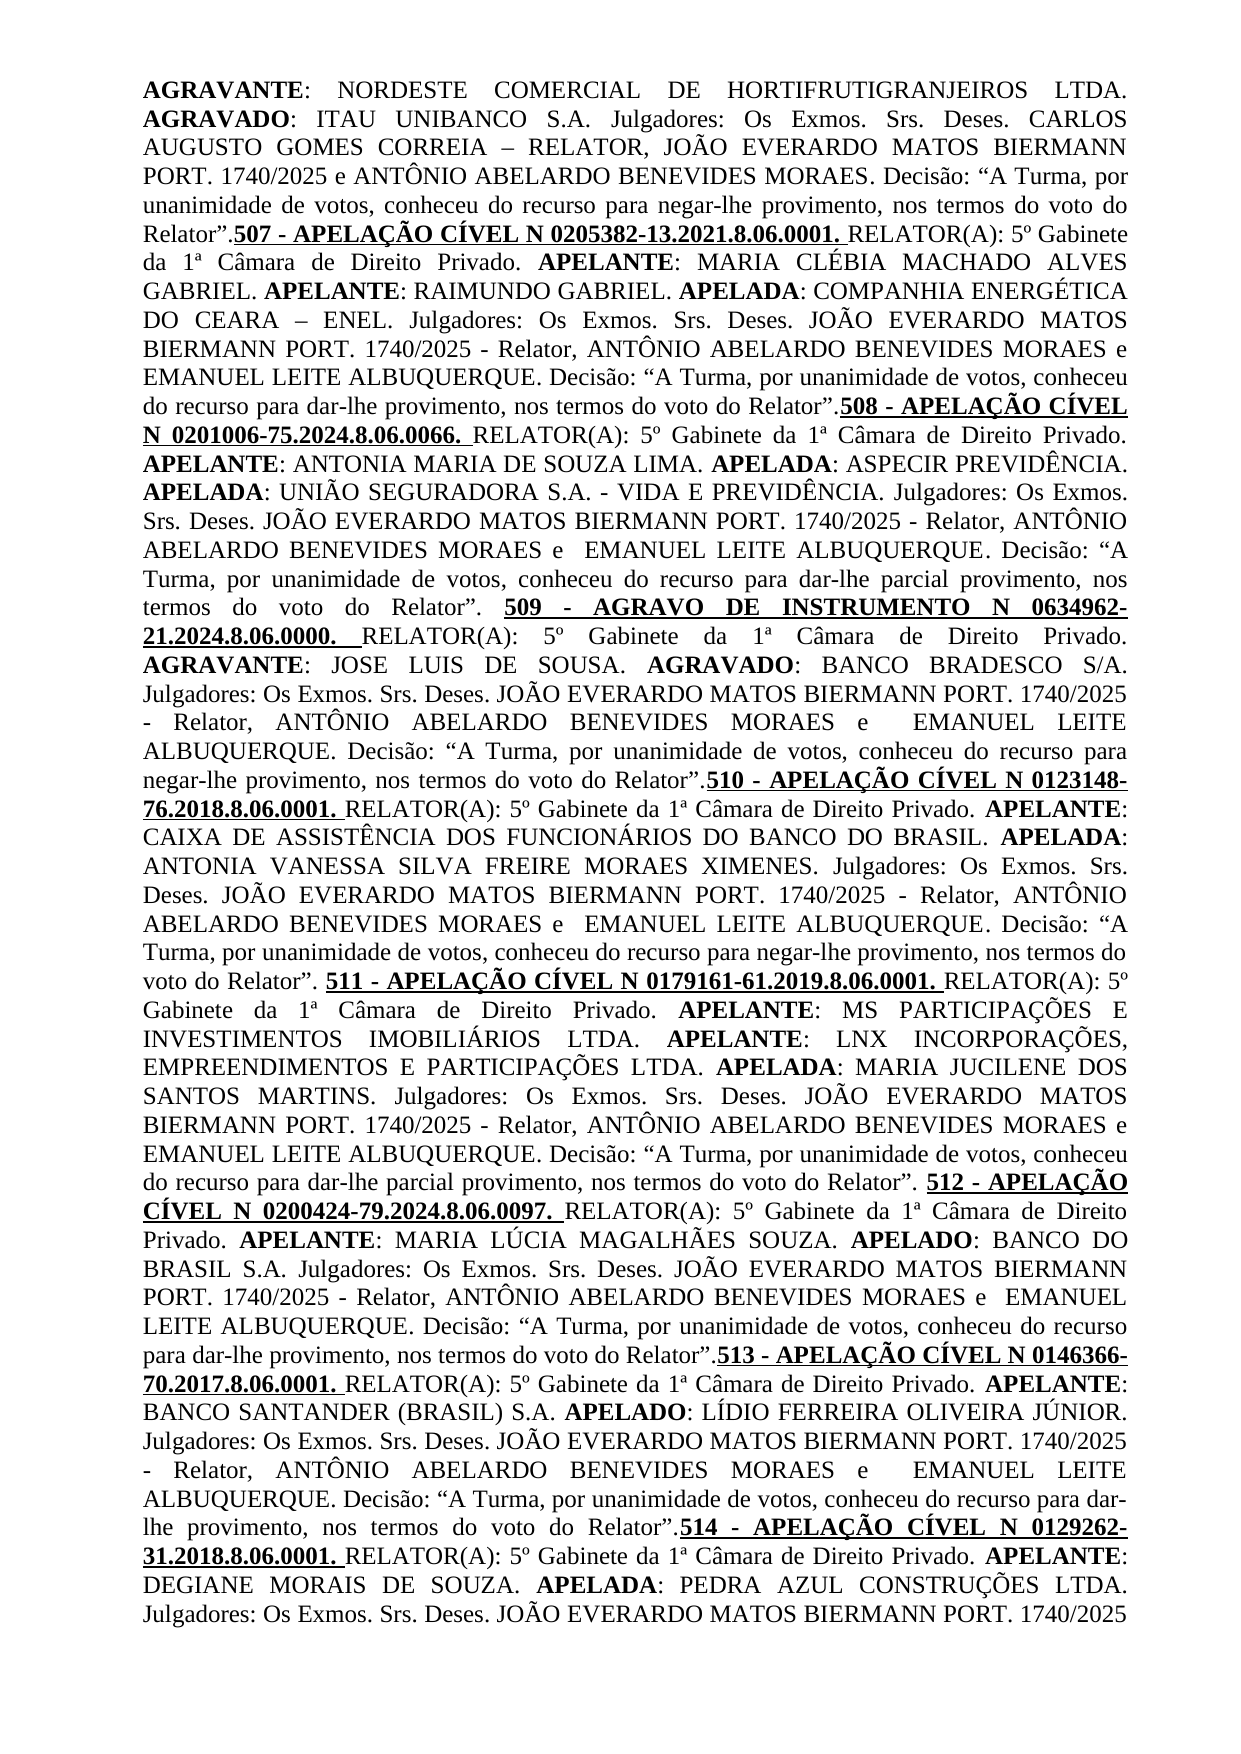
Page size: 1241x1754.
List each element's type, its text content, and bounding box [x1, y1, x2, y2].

text AGRAVANTE: NORDESTE COMERCIAL DE HORTIFRUTIGRANJEIROS LTDA. AGRAVADO: ITAU UNIBANCO S.A. Julgadores: Os Exmos. Srs. Deses. CARLOS AUGUSTO GOMES CORREIA – RELATOR, JOÃO EVERARDO MATOS BIERMANN PORT. 1740/2025 e ANTÔNIO ABELARDO BENEVIDES MORAES. Decisão: “A Turma, por unanimidade de votos, conheceu do recurso para negar-lhe provimento, nos termos do voto do Relator”.507 - APELAÇÃO CÍVEL N 0205382-13.2021.8.06.0001. RELATOR(A): 5º Gabinete da 1ª Câmara de Direito Privado. APELANTE: MARIA CLÉBIA MACHADO ALVES GABRIEL. APELANTE: RAIMUNDO GABRIEL. APELADA: COMPANHIA ENERGÉTICA DO CEARA – ENEL. Julgadores: Os Exmos. Srs. Deses. JOÃO EVERARDO MATOS BIERMANN PORT. 1740/2025 - Relator, ANTÔNIO ABELARDO BENEVIDES MORAES e EMANUEL LEITE ALBUQUERQUE. Decisão: “A Turma, por unanimidade de votos, conheceu do recurso para dar-lhe provimento, nos termos do voto do Relator”.508 - APELAÇÃO CÍVEL N 0201006-75.2024.8.06.0066. RELATOR(A): 5º Gabinete da 1ª Câmara de Direito Privado. APELANTE: ANTONIA MARIA DE SOUZA LIMA. APELADA: ASPECIR PREVIDÊNCIA. APELADA: UNIÃO SEGURADORA S.A. - VIDA E PREVIDÊNCIA. Julgadores: Os Exmos. Srs. Deses. JOÃO EVERARDO MATOS BIERMANN PORT. 1740/2025 - Relator, ANTÔNIO ABELARDO BENEVIDES MORAES e EMANUEL LEITE ALBUQUERQUE. Decisão: “A Turma, por unanimidade de votos, conheceu do recurso para dar-lhe parcial provimento, nos termos do voto do Relator”. 509 - AGRAVO DE INSTRUMENTO N 0634962-21.2024.8.06.0000. RELATOR(A): 5º Gabinete da 1ª Câmara de Direito Privado. AGRAVANTE: JOSE LUIS DE SOUSA. AGRAVADO: BANCO BRADESCO S/A. Julgadores: Os Exmos. Srs. Deses. JOÃO EVERARDO MATOS BIERMANN PORT. 1740/2025 - Relator, ANTÔNIO ABELARDO BENEVIDES MORAES e EMANUEL LEITE ALBUQUERQUE. Decisão: “A Turma, por unanimidade de votos, conheceu do recurso para negar-lhe provimento, nos termos do voto do Relator”.510 - APELAÇÃO CÍVEL N 0123148-76.2018.8.06.0001. RELATOR(A): 5º Gabinete da 1ª Câmara de Direito Privado. APELANTE: CAIXA DE ASSISTÊNCIA DOS FUNCIONÁRIOS DO BANCO DO BRASIL. APELADA: ANTONIA VANESSA SILVA FREIRE MORAES XIMENES. Julgadores: Os Exmos. Srs. Deses. JOÃO EVERARDO MATOS BIERMANN PORT. 1740/2025 - Relator, ANTÔNIO ABELARDO BENEVIDES MORAES e EMANUEL LEITE ALBUQUERQUE. Decisão: “A Turma, por unanimidade de votos, conheceu do recurso para negar-lhe provimento, nos termos do voto do Relator”. 511 - APELAÇÃO CÍVEL N 0179161-61.2019.8.06.0001. RELATOR(A): 5º Gabinete da 1ª Câmara de Direito Privado. APELANTE: MS PARTICIPAÇÕES E INVESTIMENTOS IMOBILIÁRIOS LTDA. APELANTE: LNX INCORPORAÇÕES, EMPREENDIMENTOS E PARTICIPAÇÕES LTDA. APELADA: MARIA JUCILENE DOS SANTOS MARTINS. Julgadores: Os Exmos. Srs. Deses. JOÃO EVERARDO MATOS BIERMANN PORT. 1740/2025 - Relator, ANTÔNIO ABELARDO BENEVIDES MORAES e EMANUEL LEITE ALBUQUERQUE. Decisão: “A Turma, por unanimidade de votos, conheceu do recurso para dar-lhe parcial provimento, nos termos do voto do Relator”. 512 - APELAÇÃO CÍVEL N 0200424-79.2024.8.06.0097. RELATOR(A): 5º Gabinete da 1ª Câmara de Direito Privado. APELANTE: MARIA LÚCIA MAGALHÃES SOUZA. APELADO: BANCO DO BRASIL S.A. Julgadores: Os Exmos. Srs. Deses. JOÃO EVERARDO MATOS BIERMANN PORT. 1740/2025 - Relator, ANTÔNIO ABELARDO BENEVIDES MORAES e EMANUEL LEITE ALBUQUERQUE. Decisão: “A Turma, por unanimidade de votos, conheceu do recurso para dar-lhe provimento, nos termos do voto do Relator”.513 - APELAÇÃO CÍVEL N 0146366-70.2017.8.06.0001. RELATOR(A): 5º Gabinete da 1ª Câmara de Direito Privado. APELANTE: BANCO SANTANDER (BRASIL) S.A. APELADO: LÍDIO FERREIRA OLIVEIRA JÚNIOR. Julgadores: Os Exmos. Srs. Deses. JOÃO EVERARDO MATOS BIERMANN PORT. 1740/2025 - Relator, ANTÔNIO ABELARDO BENEVIDES MORAES e EMANUEL LEITE ALBUQUERQUE. Decisão: “A Turma, por unanimidade de votos, conheceu do recurso para dar-lhe provimento, nos termos do voto do Relator”.514 - APELAÇÃO CÍVEL N 0129262-31.2018.8.06.0001. RELATOR(A): 5º Gabinete da 1ª Câmara de Direito Privado. APELANTE: DEGIANE MORAIS DE SOUZA. APELADA: PEDRA AZUL CONSTRUÇÕES LTDA. Julgadores: Os Exmos. Srs. Deses. JOÃO EVERARDO MATOS BIERMANN PORT. 1740/2025 [143, 75, 1128, 1627]
